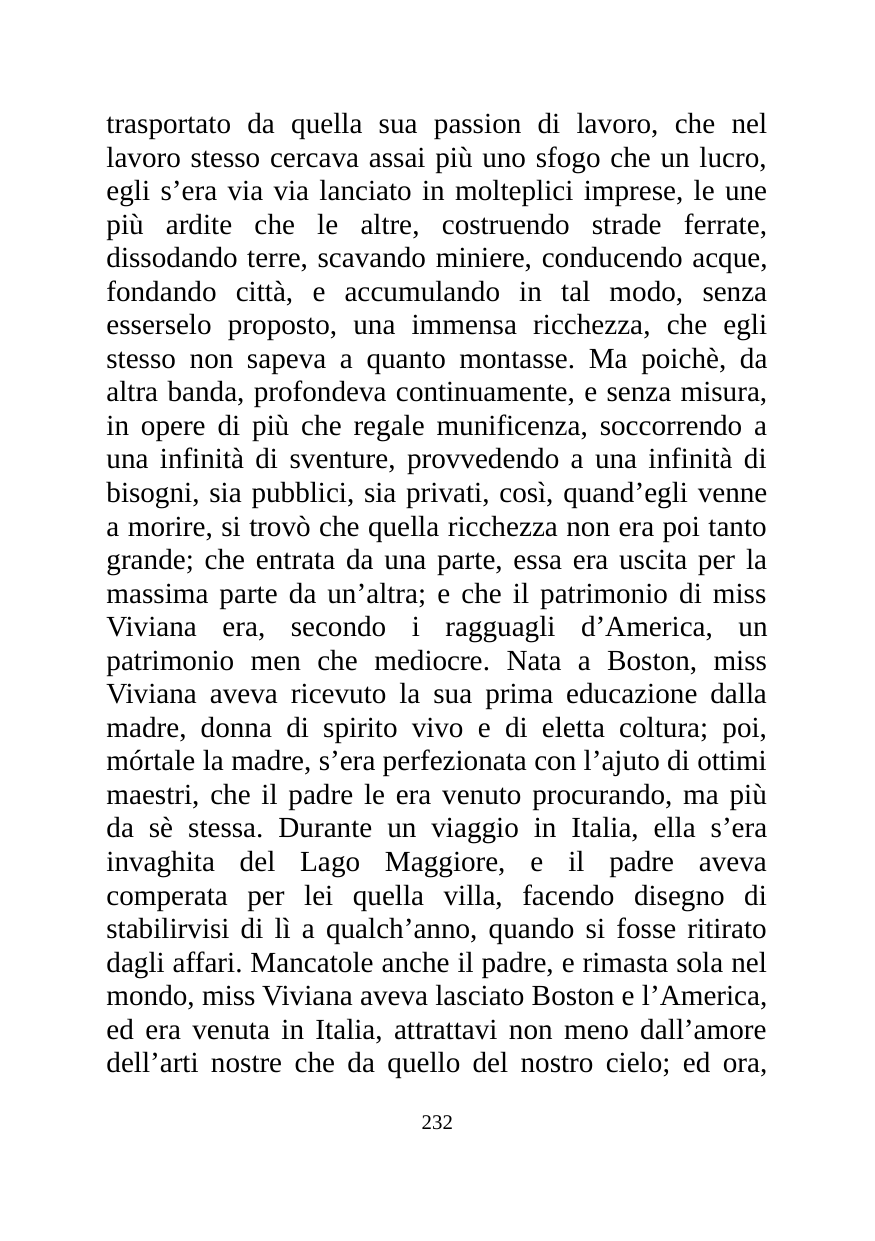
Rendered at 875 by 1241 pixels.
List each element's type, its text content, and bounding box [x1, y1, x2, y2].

text trasportato da quella sua passion di lavoro, che nel lavoro stesso cercava assai più uno sfogo che un lucro, egli s’era via via lanciato in molteplici imprese, le une più ardite che le altre, costruendo strade ferrate, dissodando terre, scavando miniere, conducendo acque, fondando città, e accumulando in tal modo, senza esserselo proposto, una immensa ricchezza, che egli stesso non sapeva a quanto montasse. Ma poichè, da altra banda, profondeva continuamente, e senza misura, in opere di più che regale munificenza, soccorrendo a una infinità di sventure, provvedendo a una infinità di bisogni, sia pubblici, sia privati, così, quand’egli venne a morire, si trovò che quella ricchezza non era poi tanto grande; che entrata da una parte, essa era uscita per la massima parte da un’altra; e che il patrimonio di miss Viviana era, secondo i ragguagli d’America, un patrimonio men che mediocre. Nata a Boston, miss Viviana aveva ricevuto la sua prima educazione dalla madre, donna di spirito vivo e di eletta coltura; poi, mórtale la madre, s’era perfezionata con l’ajuto di ottimi maestri, che il padre le era venuto procurando, ma più da sè stessa. Durante un viaggio in Italia, ella s’era invaghita del Lago Maggiore, e il padre aveva comperata per lei quella villa, facendo disegno di stabilirvisi di lì a qualch’anno, quando si fosse ritirato dagli affari. Mancatole anche il padre, e rimasta sola nel mondo, miss Viviana aveva lasciato Boston e l’America, ed era venuta in Italia, attrattavi non meno dall’amore dell’arti nostre che da quello del nostro cielo; ed ora, [106, 106, 768, 1079]
